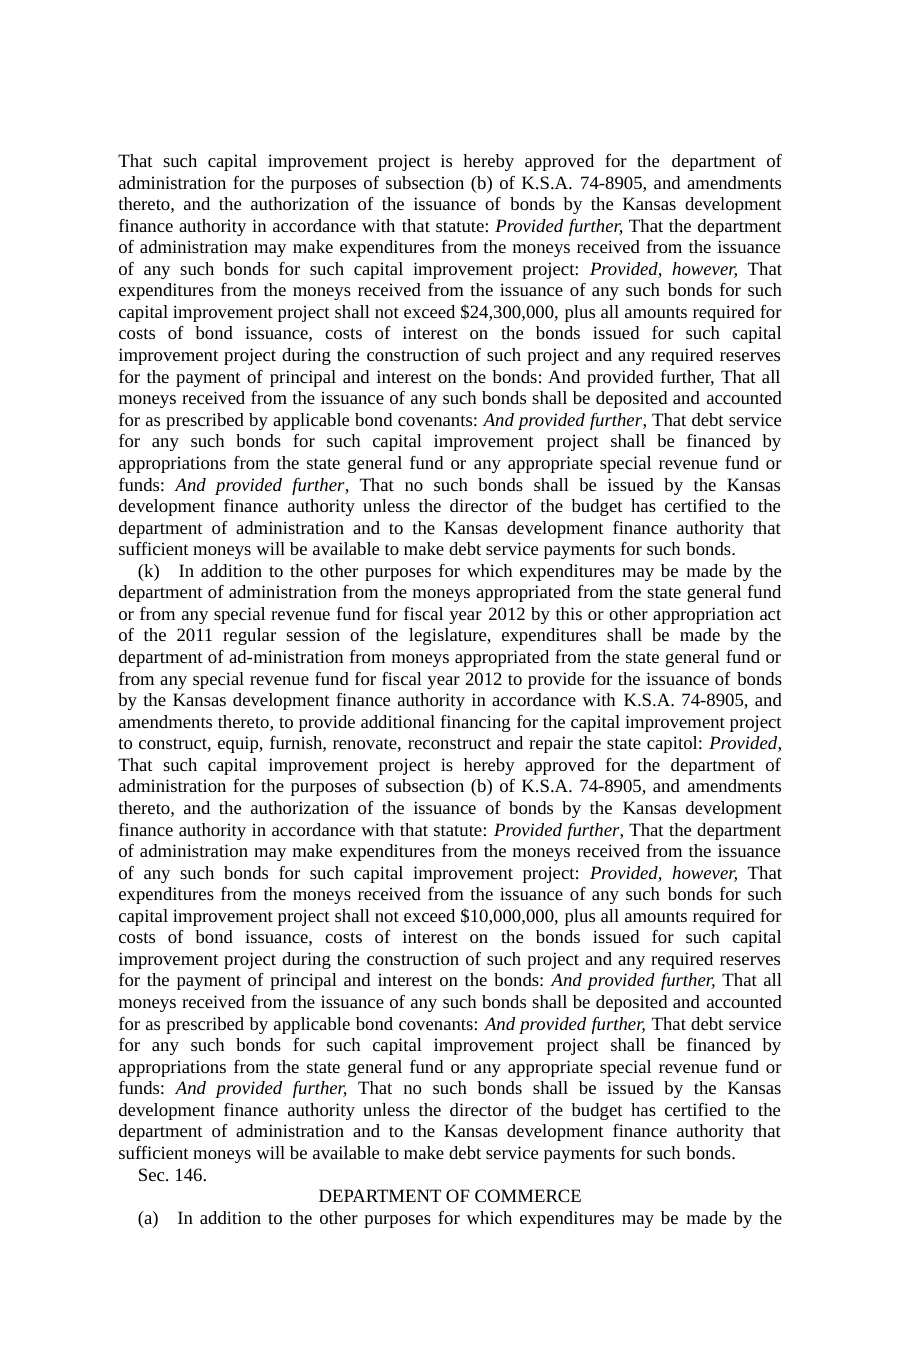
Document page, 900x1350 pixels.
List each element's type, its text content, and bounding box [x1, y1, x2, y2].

text That such capital improvement project is hereby approved for the department of administration for the purposes of subsection (b) of K.S.A. 74-8905, and amendments thereto, and the authorization of the issuance of bonds by the Kansas development finance authority in accordance with that statute: Provided further, That the department of administration may make expenditures from the moneys received from the issuance of any such bonds for such capital improvement project: Provided, however, That expenditures from the moneys received from the issuance of any such bonds for such capital improvement project shall not exceed $24,300,000, plus all amounts required for costs of bond issuance, costs of interest on the bonds issued for such capital improvement project during the construction of such project and any required reserves for the payment of principal and interest on the bonds: And provided further, That all moneys received from the issuance of any such bonds shall be deposited and accounted for as prescribed by applicable bond covenants: And provided further, That debt service for any such bonds for such capital improvement project shall be financed by appropriations from the state general fund or any appropriate special revenue fund or funds: And provided further, That no such bonds shall be issued by the Kansas development finance authority unless the director of the budget has certified to the department of administration and to the Kansas development finance authority that sufficient moneys will be available to make debt service payments for such bonds. [118, 150, 782, 560]
text (k) In addition to the other purposes for which expenditures may be made by the department of administration from the moneys appropriated from the state general fund or from any special revenue fund for fiscal year 2012 by this or other appropriation act of the 2011 regular session of the legislature, expenditures shall be made by the department of ad-ministration from moneys appropriated from the state general fund or from any special revenue fund for fiscal year 2012 to provide for the issuance of bonds by the Kansas development finance authority in accordance with K.S.A. 74-8905, and amendments thereto, to provide additional financing for the capital improvement project to construct, equip, furnish, renovate, reconstruct and repair the state capitol: Provided, That such capital improvement project is hereby approved for the department of administration for the purposes of subsection (b) of K.S.A. 74-8905, and amendments thereto, and the authorization of the issuance of bonds by the Kansas development finance authority in accordance with that statute: Provided further, That the department of administration may make expenditures from the moneys received from the issuance of any such bonds for such capital improvement project: Provided, however, That expenditures from the moneys received from the issuance of any such bonds for such capital improvement project shall not exceed $10,000,000, plus all amounts required for costs of bond issuance, costs of interest on the bonds issued for such capital improvement project during the construction of such project and any required reserves for the payment of principal and interest on the bonds: And provided further, That all moneys received from the issuance of any such bonds shall be deposited and accounted for as prescribed by applicable bond covenants: And provided further, That debt service for any such bonds for such capital improvement project shall be financed by appropriations from the state general fund or any appropriate special revenue fund or funds: And provided further, That no such bonds shall be issued by the Kansas development finance authority unless the director of the budget has certified to the department of administration and to the Kansas development finance authority that sufficient moneys will be available to make debt service payments for such bonds. [118, 560, 782, 1163]
text Sec. 146. [118, 1163, 782, 1185]
text DEPARTMENT OF COMMERCE [118, 1185, 782, 1207]
text (a) In addition to the other purposes for which expenditures may be made by the [118, 1207, 782, 1228]
